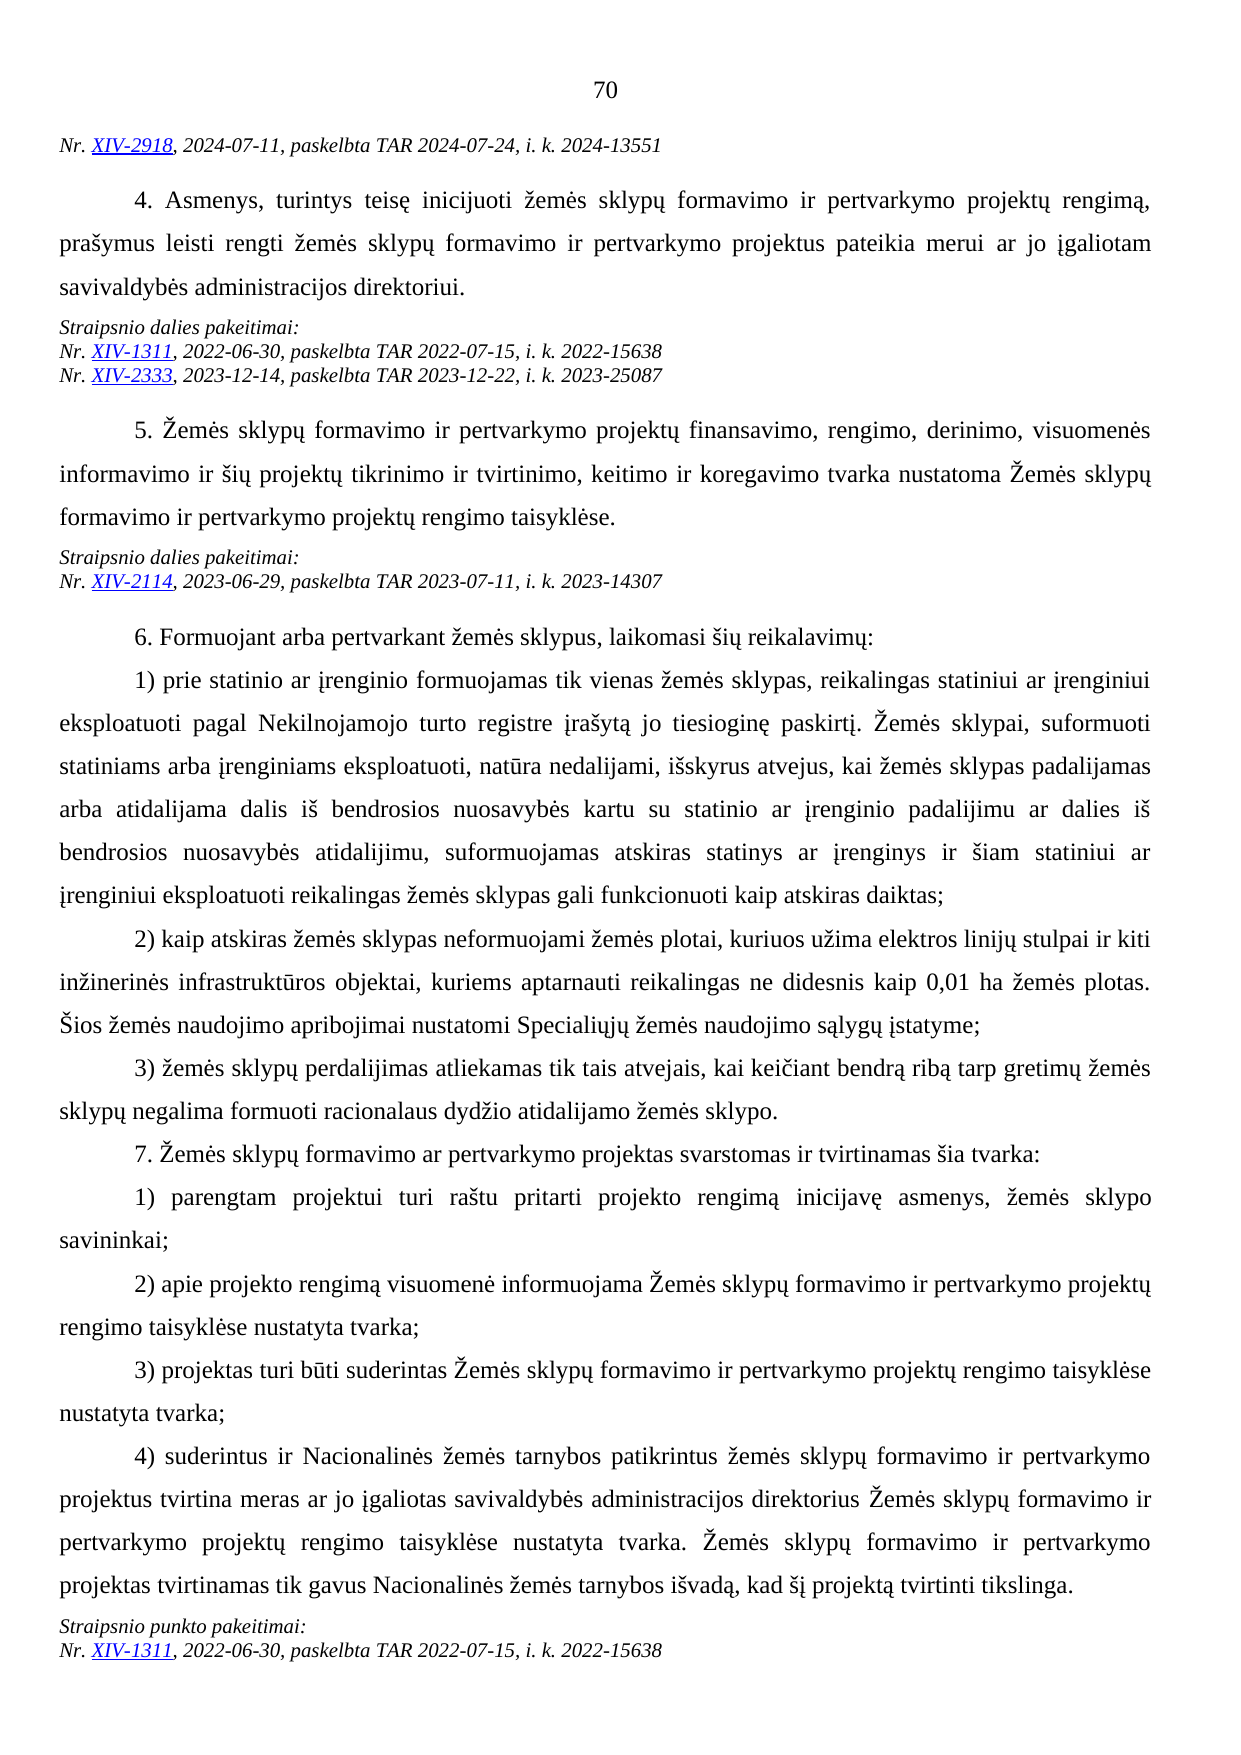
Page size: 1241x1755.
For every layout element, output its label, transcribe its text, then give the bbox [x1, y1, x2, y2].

text Nr. XIV-2114, 2023-06-29, paskelbta TAR 2023-07-11, i. k. 2023-14307 [59, 569, 1152, 593]
text 4) suderintus ir Nacionalinės žemės tarnybos patikrintus žemės sklypų formavimo ir pertvarkymo projektus tvirtina meras ar jo įgaliotas savivaldybės administracijos direktorius Žemės sklypų formavimo ir pertvarkymo projektų rengimo taisyklėse nustatyta tvarka. Žemės sklypų formavimo ir pertvarkymo projektas tvirtinamas tik gavus Nacionalinės žemės tarnybos išvadą, kad šį projektą tvirtinti tikslinga. [59, 1441, 1152, 1599]
text Straipsnio dalies pakeitimai: [59, 545, 1152, 569]
text Nr. XIV-2333, 2023-12-14, paskelbta TAR 2023-12-22, i. k. 2023-25087 [59, 363, 1152, 387]
text 3) žemės sklypų perdalijimas atliekamas tik tais atvejais, kai keičiant bendrą ribą tarp gretimų žemės sklypų negalima formuoti racionalaus dydžio atidalijamo žemės sklypo. [59, 1053, 1152, 1125]
text 6. Formuojant arba pertvarkant žemės sklypus, laikomasi šių reikalavimų: [59, 622, 1152, 651]
text 2) apie projekto rengimą visuomenė informuojama Žemės sklypų formavimo ir pertvarkymo projektų rengimo taisyklėse nustatyta tvarka; [59, 1269, 1152, 1341]
text 4. Asmenys, turintys teisę inicijuoti žemės sklypų formavimo ir pertvarkymo projektų rengimą, prašymus leisti rengti žemės sklypų formavimo ir pertvarkymo projektus pateikia merui ar jo įgaliotam savivaldybės administracijos direktoriui. [59, 185, 1152, 300]
text 7. Žemės sklypų formavimo ar pertvarkymo projektas svarstomas ir tvirtinamas šia tvarka: [59, 1139, 1152, 1168]
text 5. Žemės sklypų formavimo ir pertvarkymo projektų finansavimo, rengimo, derinimo, visuomenės informavimo ir šių projektų tikrinimo ir tvirtinimo, keitimo ir koregavimo tvarka nustatoma Žemės sklypų formavimo ir pertvarkymo projektų rengimo taisyklėse. [59, 416, 1152, 531]
text Nr. XIV-2918, 2024-07-11, paskelbta TAR 2024-07-24, i. k. 2024-13551 [59, 132, 1152, 157]
text 2) kaip atskiras žemės sklypas neformuojami žemės plotai, kuriuos užima elektros linijų stulpai ir kiti inžinerinės infrastruktūros objektai, kuriems aptarnauti reikalingas ne didesnis kaip 0,01 ha žemės plotas. Šios žemės naudojimo apribojimai nustatomi Specialiųjų žemės naudojimo sąlygų įstatyme; [59, 924, 1152, 1039]
text Nr. XIV-1311, 2022-06-30, paskelbta TAR 2022-07-15, i. k. 2022-15638 [59, 1638, 1152, 1662]
text Nr. XIV-1311, 2022-06-30, paskelbta TAR 2022-07-15, i. k. 2022-15638 [59, 339, 1152, 363]
text 3) projektas turi būti suderintas Žemės sklypų formavimo ir pertvarkymo projektų rengimo taisyklėse nustatyta tvarka; [59, 1355, 1152, 1427]
text 1) parengtam projektui turi raštu pritarti projekto rengimą inicijavę asmenys, žemės sklypo savininkai; [59, 1182, 1152, 1254]
text Straipsnio dalies pakeitimai: [59, 315, 1152, 339]
text 1) prie statinio ar įrenginio formuojamas tik vienas žemės sklypas, reikalingas statiniui ar įrenginiui eksploatuoti pagal Nekilnojamojo turto registre įrašytą jo tiesioginę paskirtį. Žemės sklypai, suformuoti statiniams arba įrenginiams eksploatuoti, natūra nedalijami, išskyrus atvejus, kai žemės sklypas padalijamas arba atidalijama dalis iš bendrosios nuosavybės kartu su statinio ar įrenginio padalijimu ar dalies iš bendrosios nuosavybės atidalijimu, suformuojamas atskiras statinys ar įrenginys ir šiam statiniui ar įrenginiui eksploatuoti reikalingas žemės sklypas gali funkcionuoti kaip atskiras daiktas; [59, 665, 1152, 909]
text Straipsnio punkto pakeitimai: [59, 1614, 1152, 1638]
